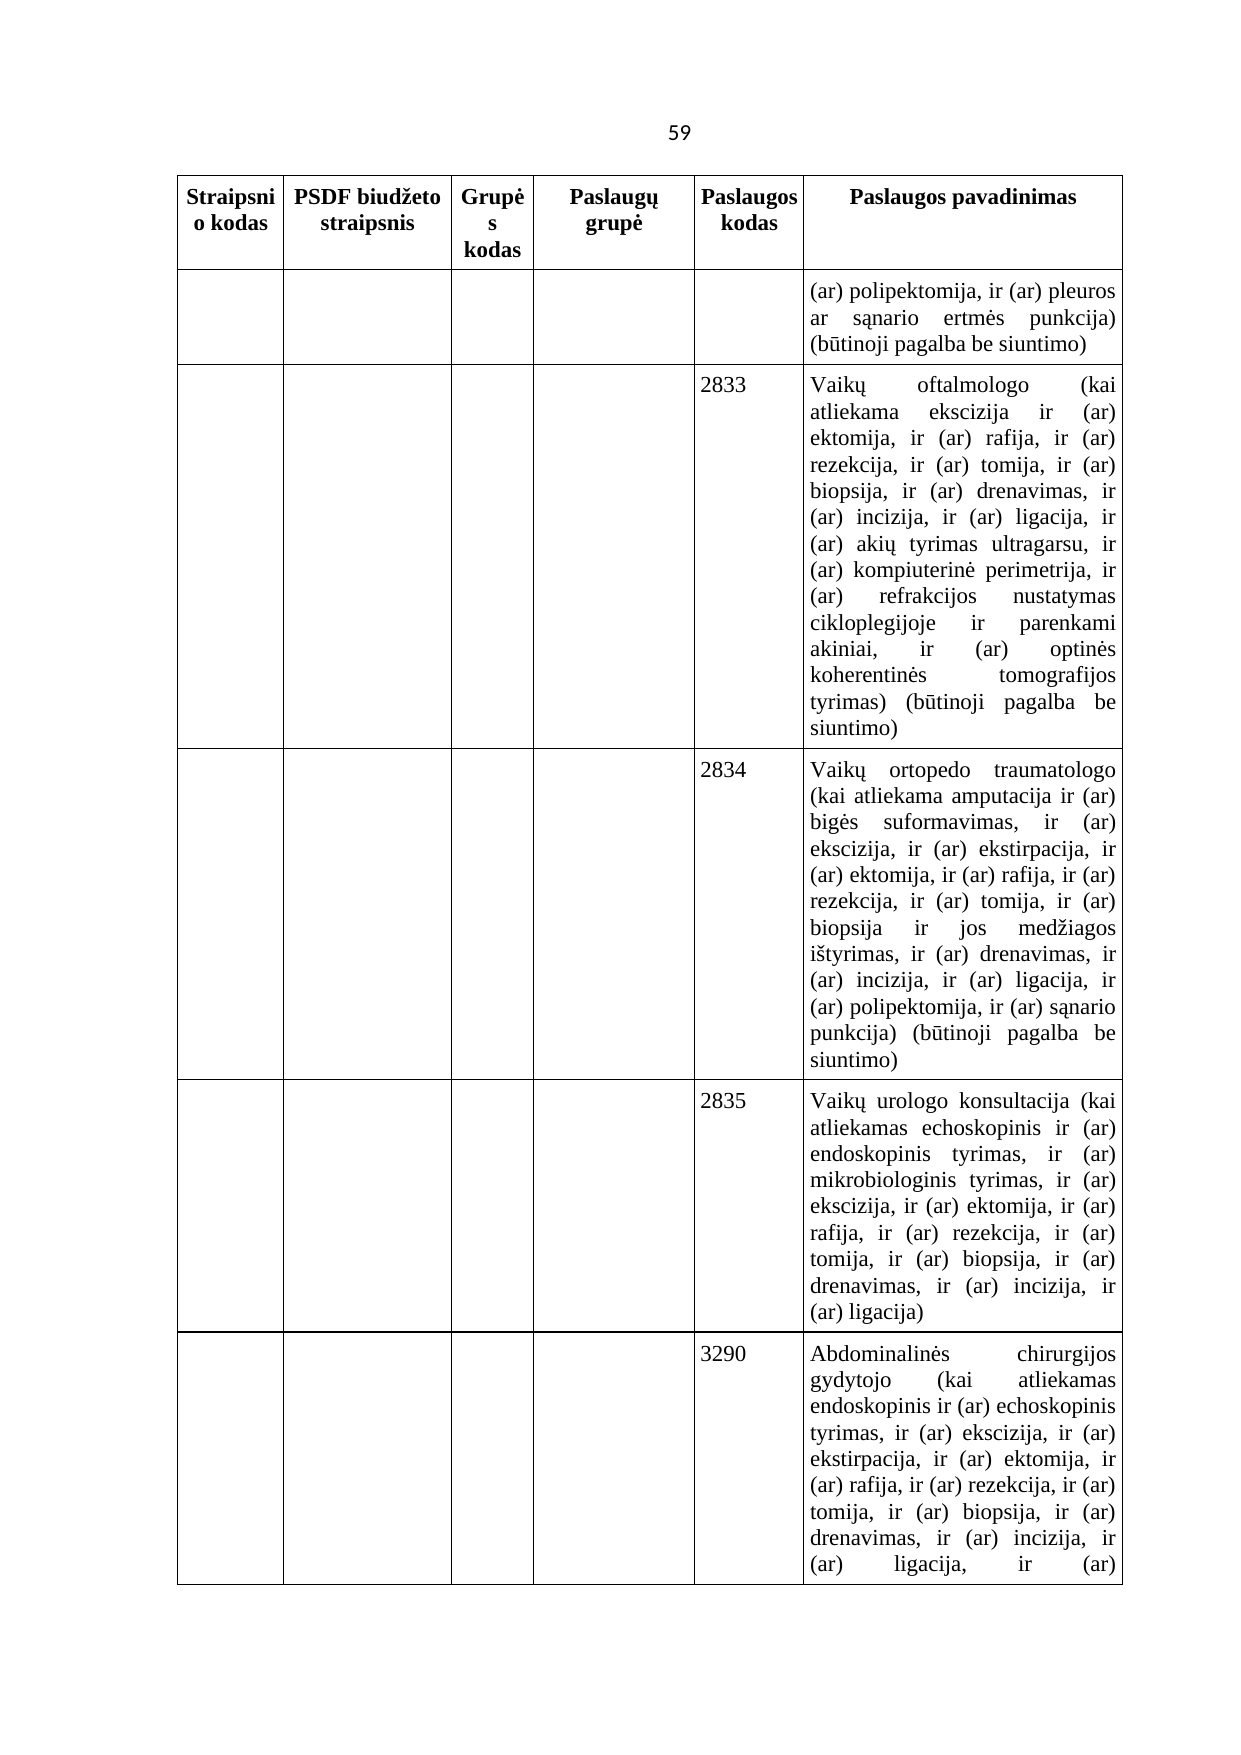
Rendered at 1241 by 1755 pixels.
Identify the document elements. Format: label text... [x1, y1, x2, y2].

table_header Paslaugos kodas [695, 176, 803, 269]
table_cell [178, 1080, 283, 1331]
table_cell [284, 749, 451, 1079]
table_cell [178, 1333, 283, 1584]
table_cell [284, 365, 451, 748]
table_cell [452, 749, 533, 1079]
table_cell [178, 749, 283, 1079]
table_cell 2833 [695, 365, 803, 748]
table_cell Abdominalinės chirurgijos gydytojo (kai atliekamas endoskopinis ir (ar) echoskopinis tyrimas, ir (ar) ekscizija, ir (ar) ekstirpacija, ir (ar) ektomija, ir (ar) rafija, ir (ar) rezekcija, ir (ar) tomija, ir (ar) biopsija, ir (ar) drenavimas, ir (ar) incizija, ir (ar) ligacija, ir (ar) [804, 1333, 1122, 1584]
table_header Paslaugos pavadinimas [804, 176, 1122, 269]
table_cell [284, 1333, 451, 1584]
table_header Grupės kodas [452, 176, 533, 269]
table_cell Vaikų urologo konsultacija (kai atliekamas echoskopinis ir (ar) endoskopinis tyrimas, ir (ar) mikrobiologinis tyrimas, ir (ar) ekscizija, ir (ar) ektomija, ir (ar) rafija, ir (ar) rezekcija, ir (ar) tomija, ir (ar) biopsija, ir (ar) drenavimas, ir (ar) incizija, ir (ar) ligacija) [804, 1080, 1122, 1331]
table_cell [534, 749, 694, 1079]
table_cell 2835 [695, 1080, 803, 1331]
table_cell [452, 1080, 533, 1331]
table_cell 3290 [695, 1333, 803, 1584]
table_cell [695, 270, 803, 363]
table_cell [534, 1333, 694, 1584]
table_cell Vaikų ortopedo traumatologo (kai atliekama amputacija ir (ar) bigės suformavimas, ir (ar) ekscizija, ir (ar) ekstirpacija, ir (ar) ektomija, ir (ar) rafija, ir (ar) rezekcija, ir (ar) tomija, ir (ar) biopsija ir jos medžiagos ištyrimas, ir (ar) drenavimas, ir (ar) incizija, ir (ar) ligacija, ir (ar) polipektomija, ir (ar) sąnario punkcija) (būtinoji pagalba be siuntimo) [804, 749, 1122, 1079]
table_header PSDF biudžeto straipsnis [284, 176, 451, 269]
table_cell [534, 1080, 694, 1331]
table_header Paslaugų grupė [534, 176, 694, 269]
table_cell [178, 365, 283, 748]
table_cell [452, 1333, 533, 1584]
table_cell (ar) polipektomija, ir (ar) pleuros ar sąnario ertmės punkcija) (būtinoji pagalba be siuntimo) [804, 270, 1122, 363]
table_cell Vaikų oftalmologo (kai atliekama ekscizija ir (ar) ektomija, ir (ar) rafija, ir (ar) rezekcija, ir (ar) tomija, ir (ar) biopsija, ir (ar) drenavimas, ir (ar) incizija, ir (ar) ligacija, ir (ar) akių tyrimas ultragarsu, ir (ar) kompiuterinė perimetrija, ir (ar) refrakcijos nustatymas cikloplegijoje ir parenkami akiniai, ir (ar) optinės koherentinės tomografijos tyrimas) (būtinoji pagalba be siuntimo) [804, 365, 1122, 748]
table_cell [178, 270, 283, 363]
table_cell [452, 270, 533, 363]
table_cell [284, 1080, 451, 1331]
table_cell [534, 270, 694, 363]
table_header Straipsnio kodas [178, 176, 283, 269]
table_cell [452, 365, 533, 748]
table_cell [284, 270, 451, 363]
table_cell 2834 [695, 749, 803, 1079]
table_cell [534, 365, 694, 748]
